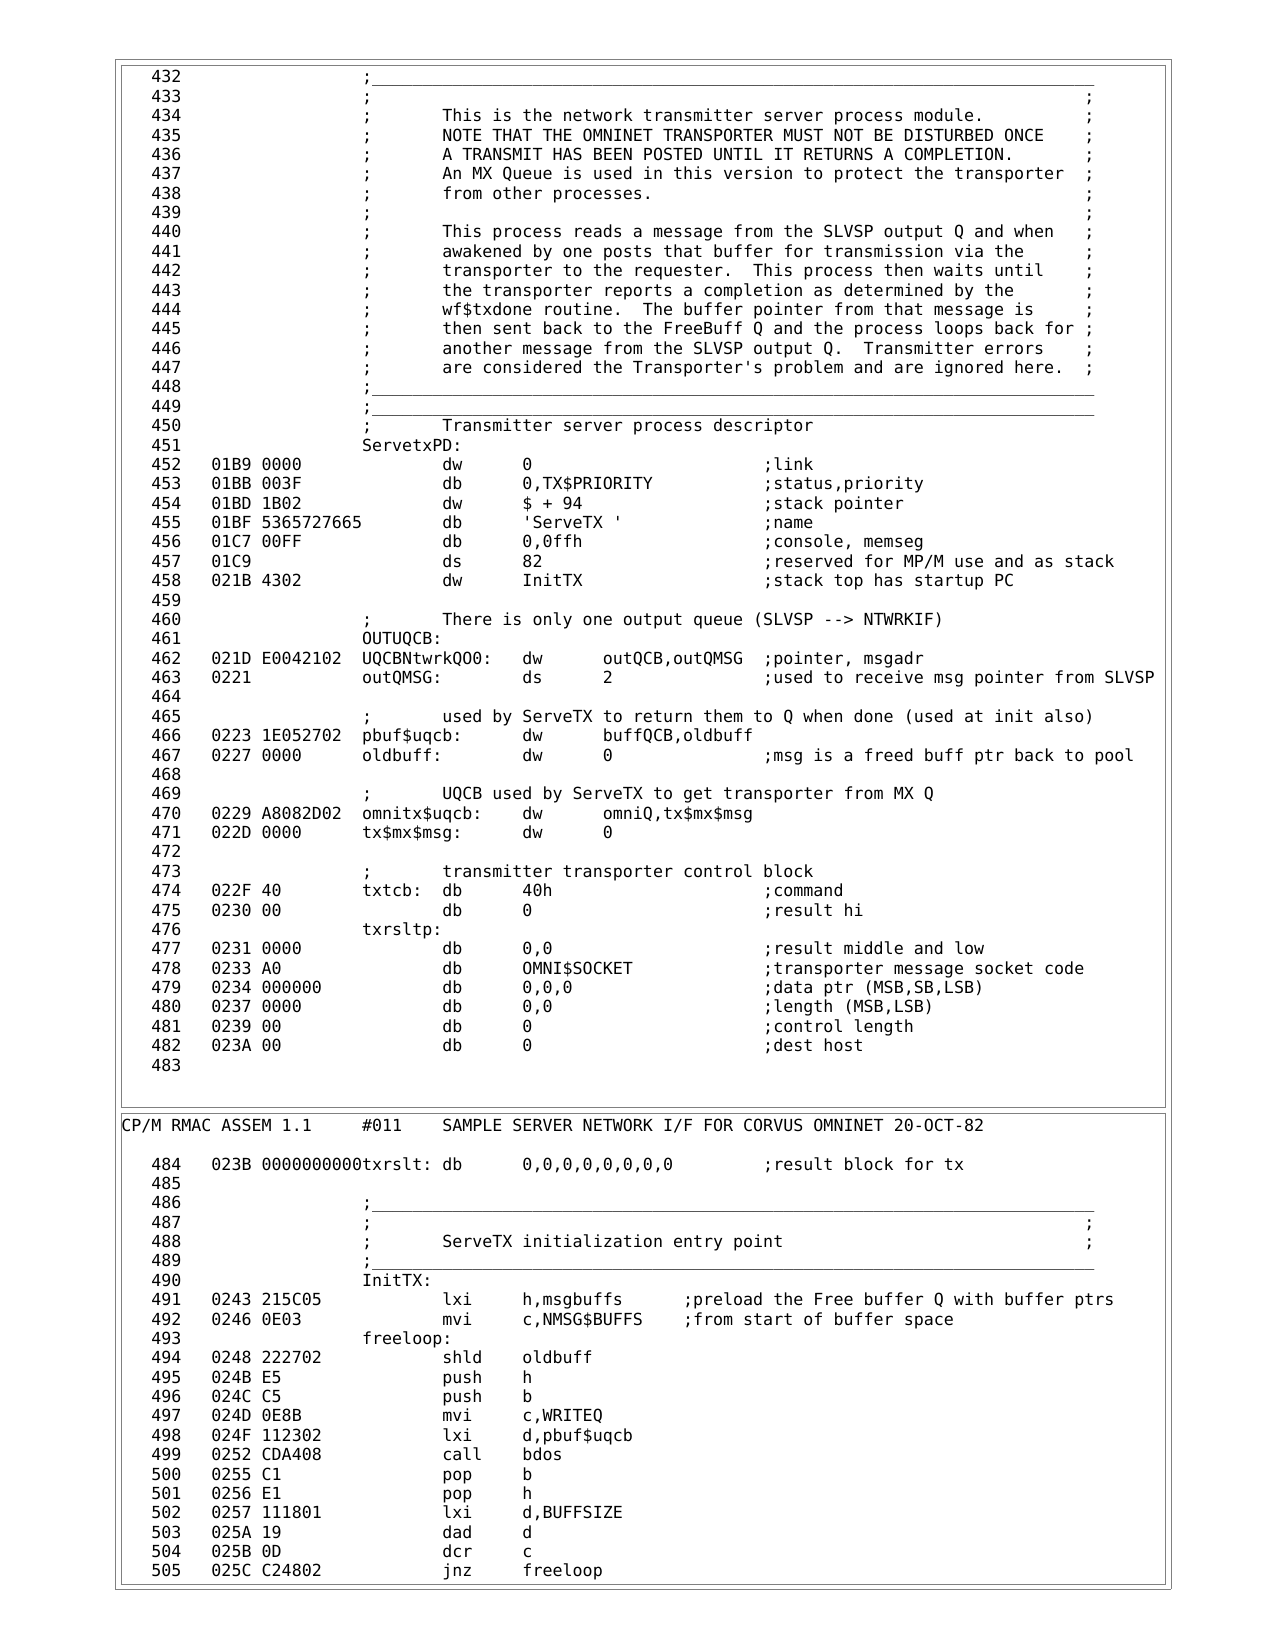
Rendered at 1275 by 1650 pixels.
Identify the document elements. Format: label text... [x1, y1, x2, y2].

table_cell 432 ;________________________________________________________________________ 433 ; ; 434 ; This is the network transmitter server process module. ; 435 ; NOTE THAT THE OMNINET TRANSPORTER MUST NOT BE DISTURBED ONCE ; 436 ; A TRANSMIT HAS BEEN POSTED UNTIL IT RETURNS A COMPLETION. ; 437 ; An MX Queue is used in this version to protect the transporter ; 438 ; from other processes. ; 439 ; ; 440 ; This process reads a message from the SLVSP output Q and when ; 441 ; awakened by one posts that buffer for transmission via the ; 442 ; transporter to the requester. This process then waits until ; 443 ; the transporter reports a completion as determined by the ; 444 ; wf$txdone routine. The buffer pointer from that message is ; 445 ; then sent back to the FreeBuff Q and the process loops back for ; 446 ; another message from the SLVSP output Q. Transmitter errors ; 447 ; are considered the Transporter's problem and are ignored here. ; 448 ;________________________________________________________________________ 449 ;________________________________________________________________________ 450 ; Transmitter server process descriptor 451 ServetxPD: 452 01B9 0000 dw 0 ;link 453 01BB 003F db 0,TX$PRIORITY ;status,priority 454 01BD 1B02 dw $ + 94 ;stack pointer 455 01BF 5365727665 db 'ServeTX ' ;name 456 01C7 00FF db 0,0ffh ;console, memseg 457 01C9 ds 82 ;reserved for MP/M use and as stack 458 021B 4302 dw InitTX ;stack top has startup PC 459 460 ; There is only one output queue (SLVSP --> NTWRKIF) 461 OUTUQCB: 462 021D E0042102 UQCBNtwrkQO0: dw outQCB,outQMSG ;pointer, msgadr 463 0221 outQMSG: ds 2 ;used to receive msg pointer from SLVSP 464 465 ; used by ServeTX to return them to Q when done (used at init also) 466 0223 1E052702 pbuf$uqcb: dw buffQCB,oldbuff 467 0227 0000 oldbuff: dw 0 ;msg is a freed buff ptr back to pool 468 469 ; UQCB used by ServeTX to get transporter from MX Q 470 0229 A8082D02 omnitx$uqcb: dw omniQ,tx$mx$msg 471 022D 0000 tx$mx$msg: dw 0 472 473 ; transmitter transporter control block 474 022F 40 txtcb: db 40h ;command 475 0230 00 db 0 ;result hi 476 txrsltp: 477 0231 0000 db 0,0 ;result middle and low 478 0233 A0 db OMNI$SOCKET ;transporter message socket code 479 0234 000000 db 0,0,0 ;data ptr (MSB,SB,LSB) 480 0237 0000 db 0,0 ;length (MSB,LSB) 481 0239 00 db 0 ;control length 482 023A 00 db 0 ;dest host 483 [118, 60, 1168, 1107]
table_cell CP/M RMAC ASSEM 1.1 #011 SAMPLE SERVER NETWORK I/F FOR CORVUS OMNINET 20-OCT-82 484 023B 0000000000txrslt: db 0,0,0,0,0,0,0,0 ;result block for tx 485 486 ;________________________________________________________________________ 487 ; ; 488 ; ServeTX initialization entry point ; 489 ;________________________________________________________________________ 490 InitTX: 491 0243 215C05 lxi h,msgbuffs ;preload the Free buffer Q with buffer ptrs 492 0246 0E03 mvi c,NMSG$BUFFS ;from start of buffer space 493 freeloop: 494 0248 222702 shld oldbuff 495 024B E5 push h 496 024C C5 push b 497 024D 0E8B mvi c,WRITEQ 498 024F 112302 lxi d,pbuf$uqcb 499 0252 CDA408 call bdos 500 0255 C1 pop b 501 0256 E1 pop h 502 0257 111801 lxi d,BUFFSIZE 503 025A 19 dad d 504 025B 0D dcr c 505 025C C24802 jnz freeloop [118, 1107, 1168, 1583]
